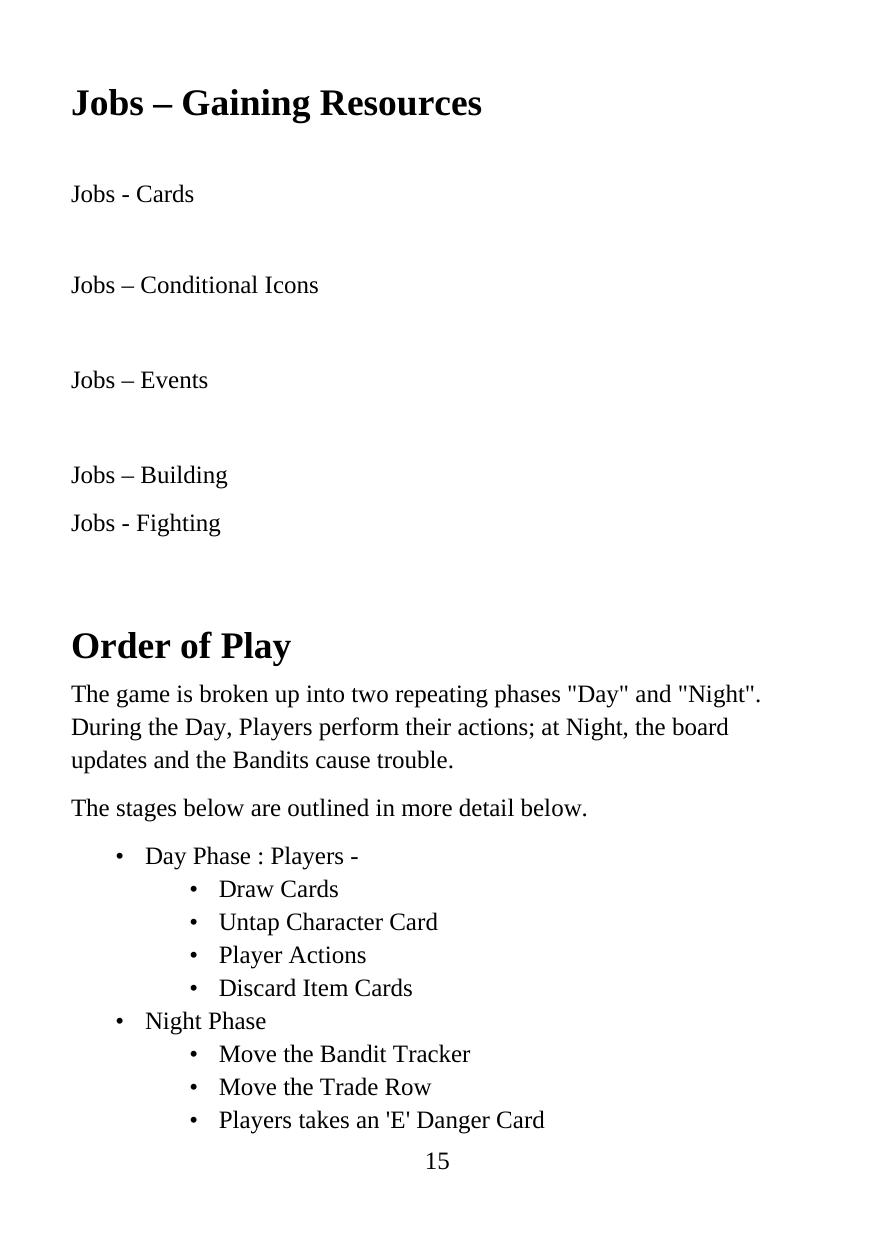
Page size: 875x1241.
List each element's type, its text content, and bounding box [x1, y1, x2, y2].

list Draw Cards [189, 874, 803, 902]
list Day Phase : Players - [115, 841, 803, 869]
list Discard Item Cards [189, 973, 803, 1002]
text The stages below are outlined in more detail below. [71, 793, 803, 822]
list Untap Character Card [189, 907, 803, 936]
list Night Phase [115, 1006, 803, 1034]
subtitle Jobs – Gaining Resources [71, 80, 803, 123]
list Move the Bandit Tracker [189, 1039, 803, 1068]
subtitle Order of Play [71, 624, 803, 667]
list Player Actions [189, 940, 803, 968]
text Jobs - Cards [71, 179, 803, 208]
list Players takes an 'E' Danger Card [189, 1105, 803, 1134]
text The game is broken up into two repeating phases "Day" and "Night". During the Day, Players perform their actions; at Night, the board updates and the Bandits cause trouble. [71, 679, 803, 774]
text Jobs - Fighting [71, 508, 803, 537]
text Jobs – Building [71, 460, 803, 489]
text Jobs – Events [71, 365, 803, 394]
list Move the Trade Row [189, 1072, 803, 1101]
text Jobs – Conditional Icons [71, 270, 803, 298]
